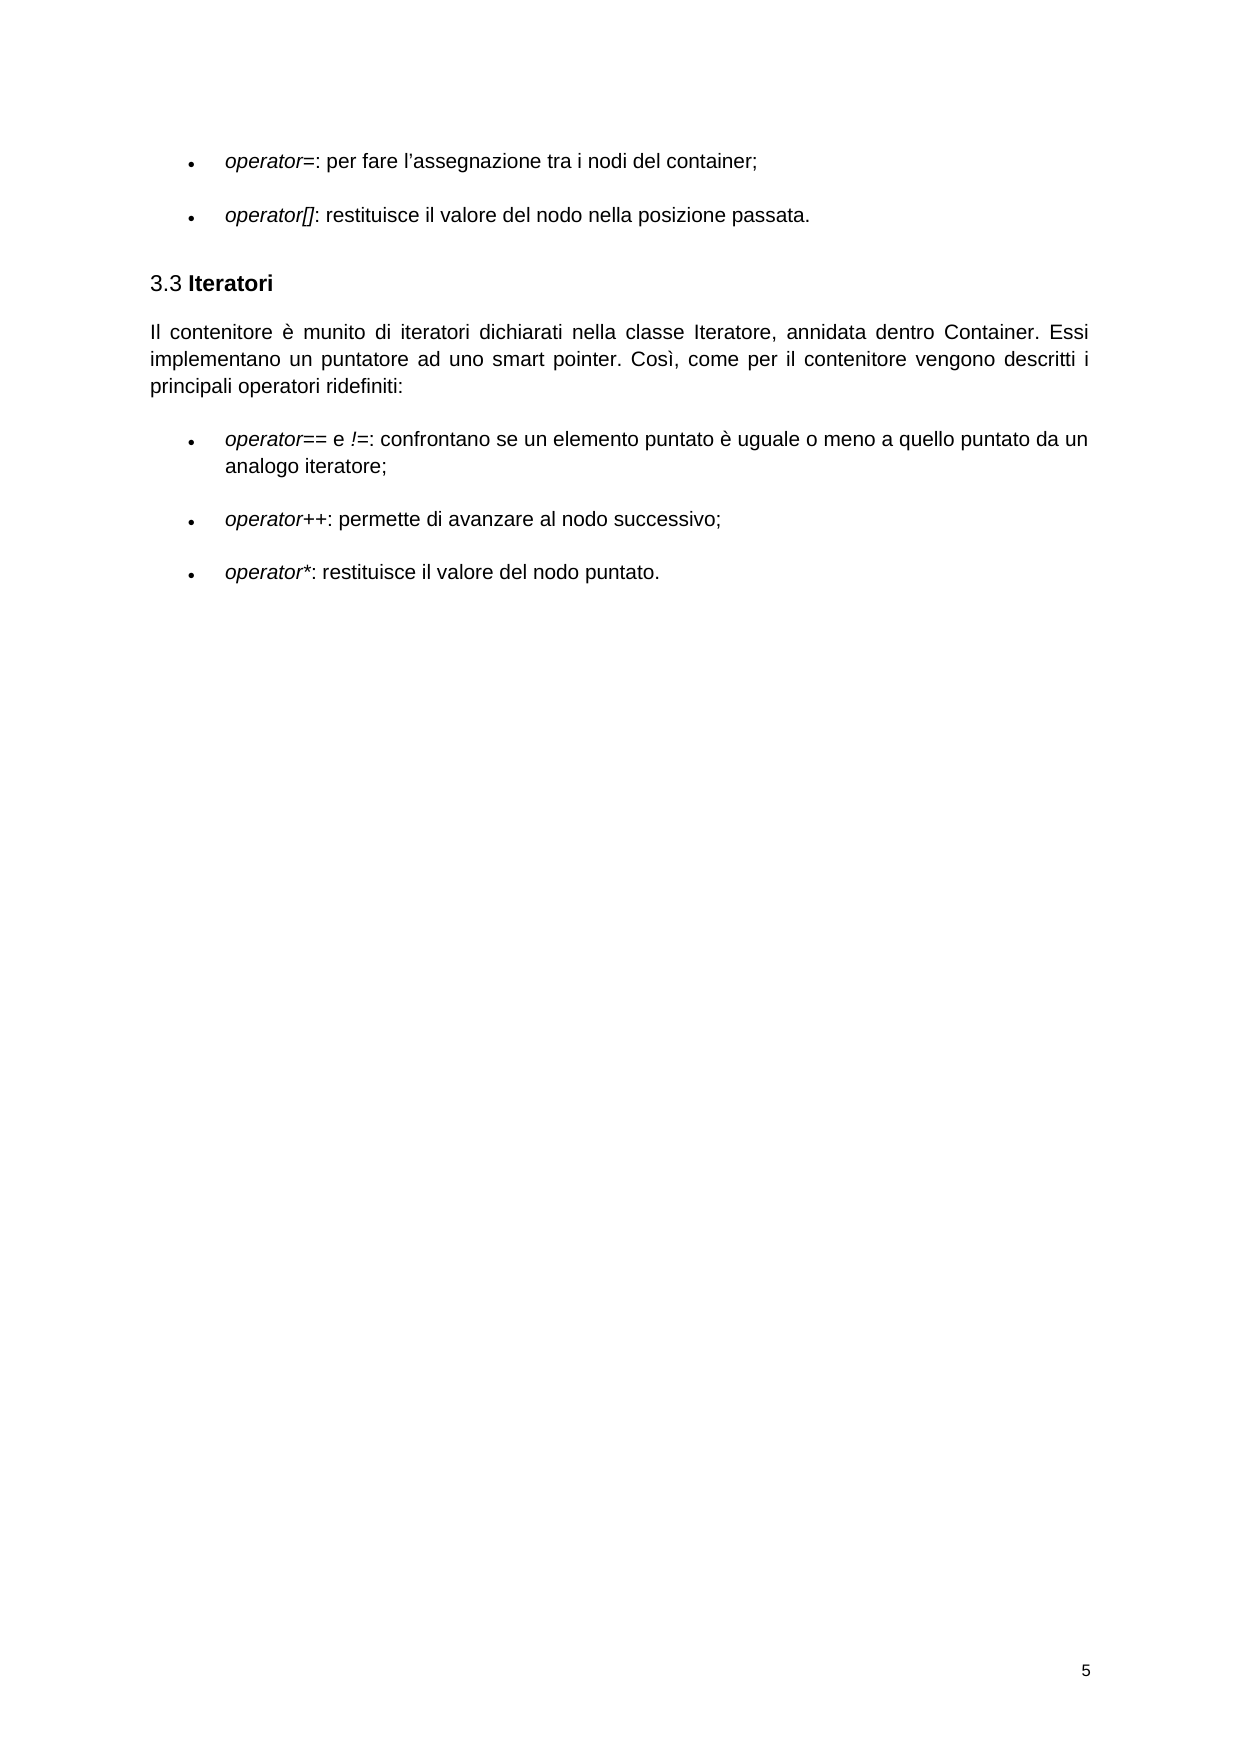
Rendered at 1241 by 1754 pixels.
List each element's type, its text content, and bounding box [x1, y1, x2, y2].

text Il contenitore è munito di iteratori dichiarati nella classe Iteratore, annidata dentro Container. Essi implementano un puntatore ad uno smart pointer. Così, come per il contenitore vengono descritti i principali operatori ridefiniti: [150, 321, 1091, 397]
list operator*: restituisce il valore del nodo puntato. [187, 561, 1091, 584]
list operator=: per fare l’assegnazione tra i nodi del container; [187, 150, 1091, 173]
list operator== e !=: confrontano se un elemento puntato è uguale o meno a quello puntato da un analogo iteratore; [187, 427, 1091, 477]
list operator[]: restituisce il valore del nodo nella posizione passata. [187, 203, 1091, 227]
list operator++: permette di avanzare al nodo successivo; [187, 507, 1091, 531]
text 3.3 Iteratori [150, 271, 1091, 296]
